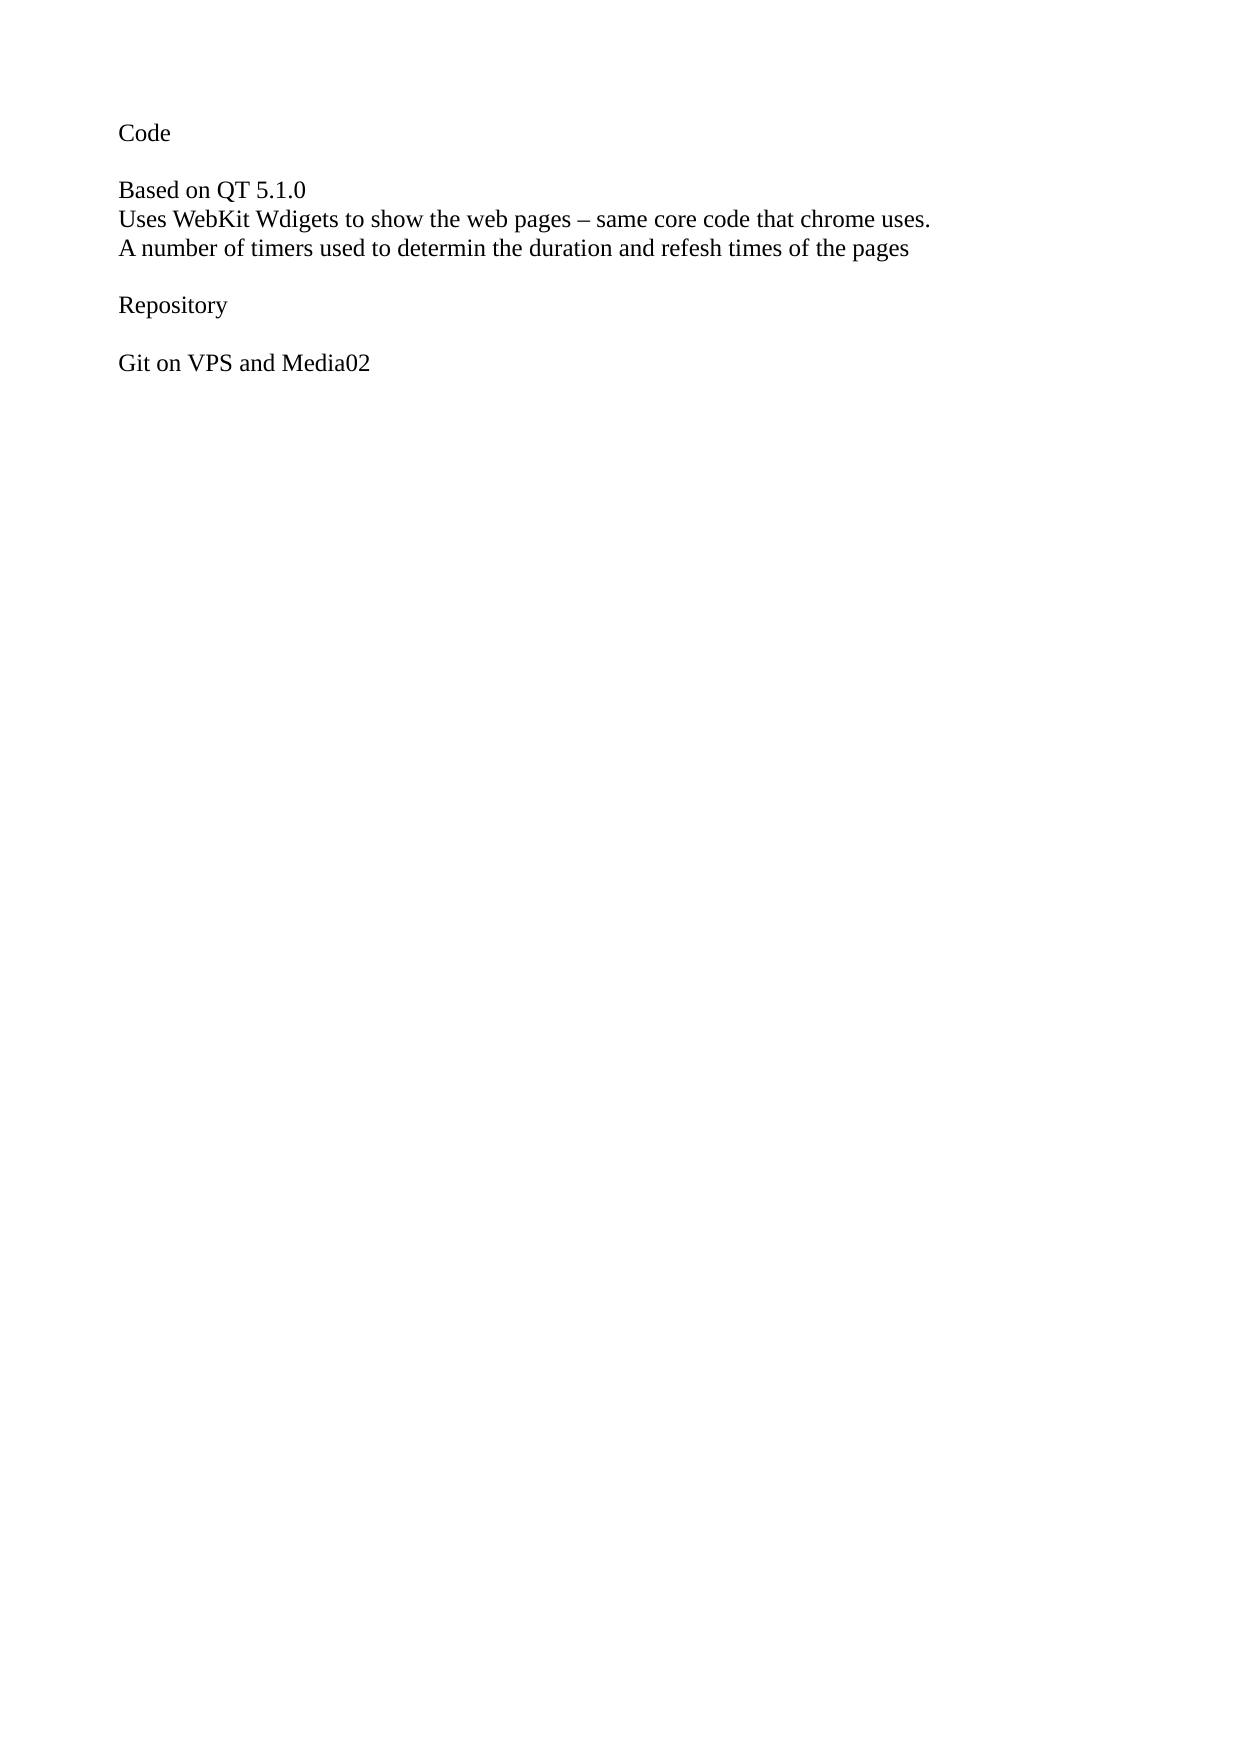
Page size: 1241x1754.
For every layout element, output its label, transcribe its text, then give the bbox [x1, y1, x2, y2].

text Code [118, 118, 1122, 147]
text A number of timers used to determin the duration and refesh times of the pages [118, 233, 1122, 262]
text Uses WebKit Wdigets to show the web pages – same core code that chrome uses. [118, 204, 1122, 233]
text Git on VPS and Media02 [118, 348, 1122, 377]
text Repository [118, 291, 1122, 319]
text Based on QT 5.1.0 [118, 176, 1122, 204]
